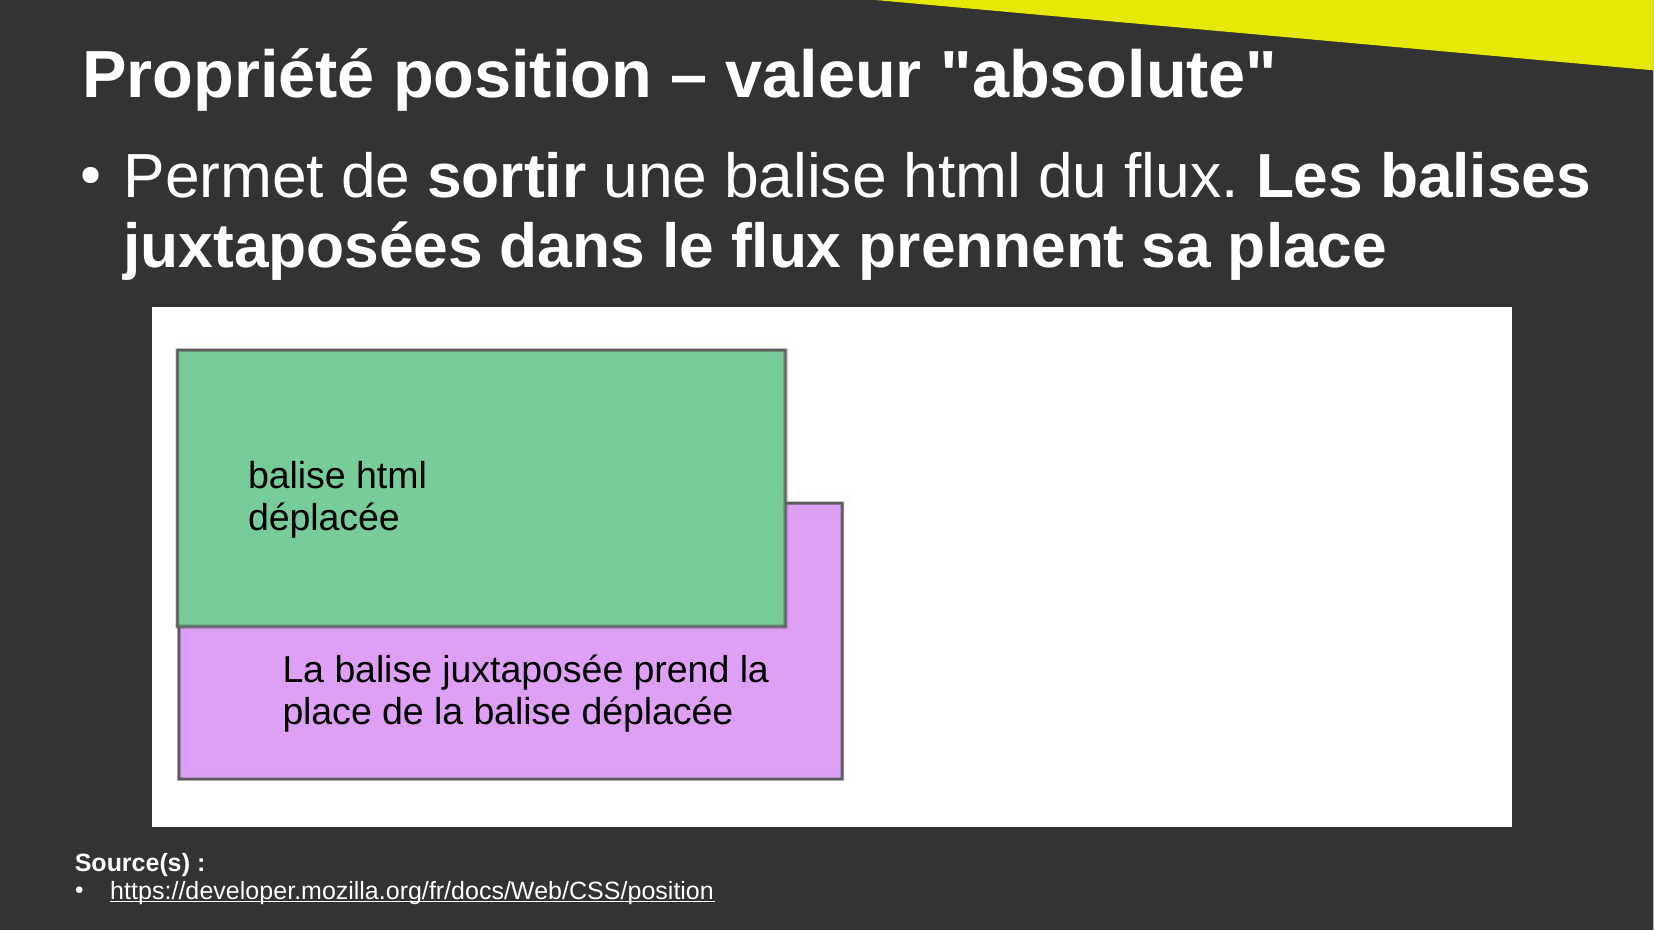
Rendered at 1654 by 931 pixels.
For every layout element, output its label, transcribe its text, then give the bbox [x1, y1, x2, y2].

text_box [875, 0, 1654, 71]
text_box Source(s) : https://developer.mozilla.org/fr/docs/Web/CSS/position [60, 841, 1546, 931]
list Permet de sortir une balise html du flux. Les balises juxtaposées dans le flux prennent sa place [64, 141, 1604, 284]
picture [152, 307, 1512, 827]
text_box La balise juxtaposée prend la place de la balise déplacée [267, 641, 793, 741]
text_box balise html déplacée [233, 446, 599, 546]
title Propriété position – valeur "absolute" [82, 37, 1571, 114]
